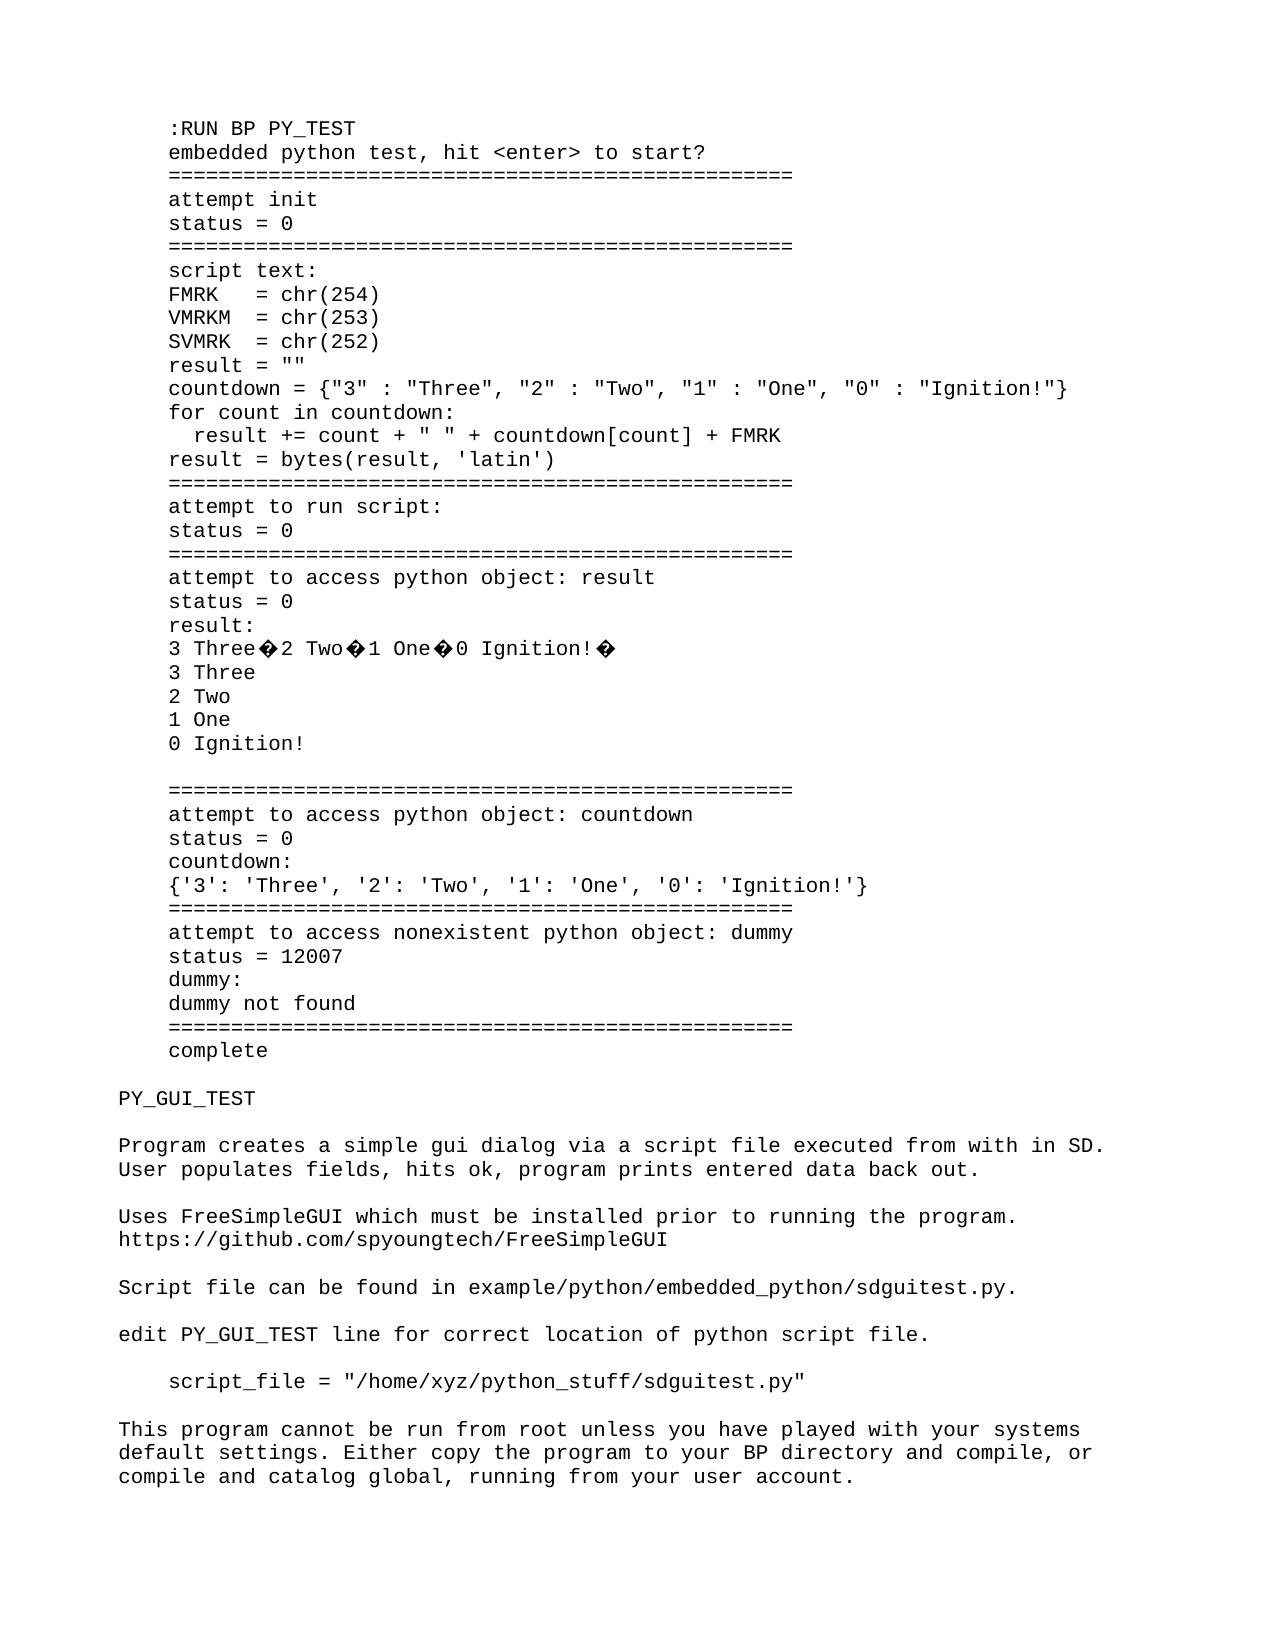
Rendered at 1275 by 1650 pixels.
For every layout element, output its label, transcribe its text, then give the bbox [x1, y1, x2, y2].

text User populates fields, hits ok, program prints entered data back out. [118, 1158, 1157, 1182]
text edit PY_GUI_TEST line for correct location of python script file. [118, 1324, 1157, 1348]
text attempt init [118, 189, 1157, 213]
text :RUN BP PY_TEST [118, 118, 1157, 142]
text {'3': 'Three', '2': 'Two', '1': 'One', '0': 'Ignition!'} [118, 875, 1157, 898]
text 0 Ignition! [118, 733, 1157, 757]
text status = 0 [118, 520, 1157, 544]
text for count in countdown: [118, 402, 1157, 426]
text attempt to access python object: countdown [118, 804, 1157, 827]
text script text: [118, 260, 1157, 284]
text script_file = "/home/xyz/python_stuff/sdguitest.py" [118, 1371, 1157, 1395]
text status = 0 [118, 827, 1157, 851]
text countdown = {"3" : "Three", "2" : "Two", "1" : "One", "0" : "Ignition!"} [118, 378, 1157, 402]
text 3 Three�2 Two�1 One�0 Ignition!� [118, 638, 1157, 662]
text ================================================== [118, 544, 1157, 567]
text status = 12007 [118, 946, 1157, 969]
text https://github.com/spyoungtech/FreeSimpleGUI [118, 1229, 1157, 1253]
text ================================================== [118, 898, 1157, 922]
text VMRKM = chr(253) [118, 307, 1157, 331]
text result = "" [118, 354, 1157, 378]
text ================================================== [118, 236, 1157, 260]
text countdown: [118, 851, 1157, 875]
text result: [118, 615, 1157, 638]
text dummy: [118, 969, 1157, 993]
text ================================================== [118, 165, 1157, 189]
text PY_GUI_TEST [118, 1088, 1157, 1111]
text attempt to run script: [118, 496, 1157, 520]
text ================================================== [118, 1017, 1157, 1040]
text 1 One [118, 709, 1157, 733]
text status = 0 [118, 213, 1157, 236]
text attempt to access python object: result [118, 567, 1157, 591]
text attempt to access nonexistent python object: dummy [118, 922, 1157, 946]
text This program cannot be run from root unless you have played with your systems default settings. Either copy the program to your BP directory and compile, or compile and catalog global, running from your user account. [118, 1419, 1157, 1489]
text status = 0 [118, 591, 1157, 615]
text result += count + " " + countdown[count] + FMRK [118, 426, 1157, 449]
text embedded python test, hit <enter> to start? [118, 142, 1157, 165]
text Uses FreeSimpleGUI which must be installed prior to running the program. [118, 1206, 1157, 1229]
text SVMRK = chr(252) [118, 331, 1157, 354]
text 2 Two [118, 686, 1157, 709]
text ================================================== [118, 473, 1157, 496]
text ================================================== [118, 780, 1157, 804]
text Program creates a simple gui dialog via a script file executed from with in SD. [118, 1135, 1157, 1158]
text FMRK = chr(254) [118, 284, 1157, 307]
text 3 Three [118, 662, 1157, 686]
text dummy not found [118, 993, 1157, 1017]
text complete [118, 1040, 1157, 1064]
text Script file can be found in example/python/embedded_python/sdguitest.py. [118, 1277, 1157, 1300]
text result = bytes(result, 'latin') [118, 449, 1157, 473]
